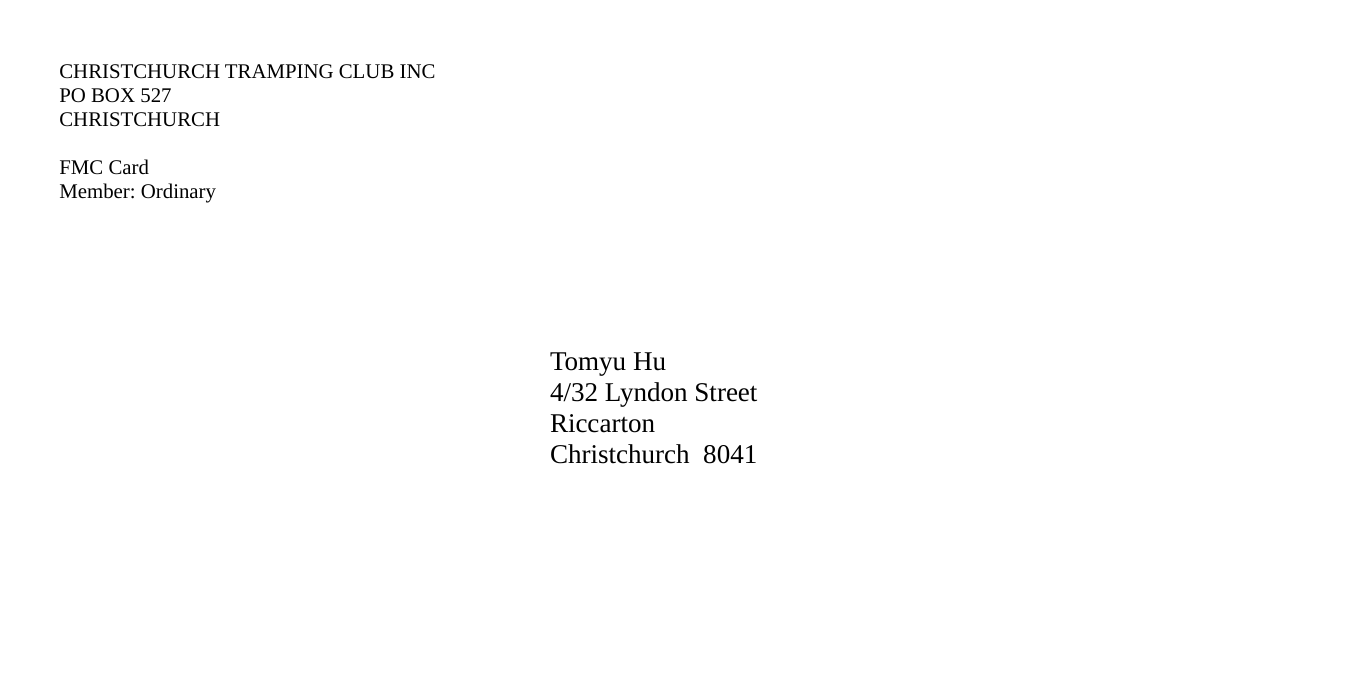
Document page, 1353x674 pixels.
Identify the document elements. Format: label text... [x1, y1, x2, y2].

text Riccarton [550, 407, 1293, 438]
text Christchurch 8041 [550, 438, 1293, 469]
text 4/32 Lyndon Street [550, 376, 1293, 407]
text CHRISTCHURCH TRAMPING CLUB INC [59, 59, 1293, 83]
text FMC Card [59, 155, 1293, 179]
text CHRISTCHURCH [59, 107, 1293, 131]
text Member: Ordinary [59, 179, 1293, 203]
text PO BOX 527 [59, 83, 1293, 107]
text Tomyu Hu [550, 345, 1293, 376]
